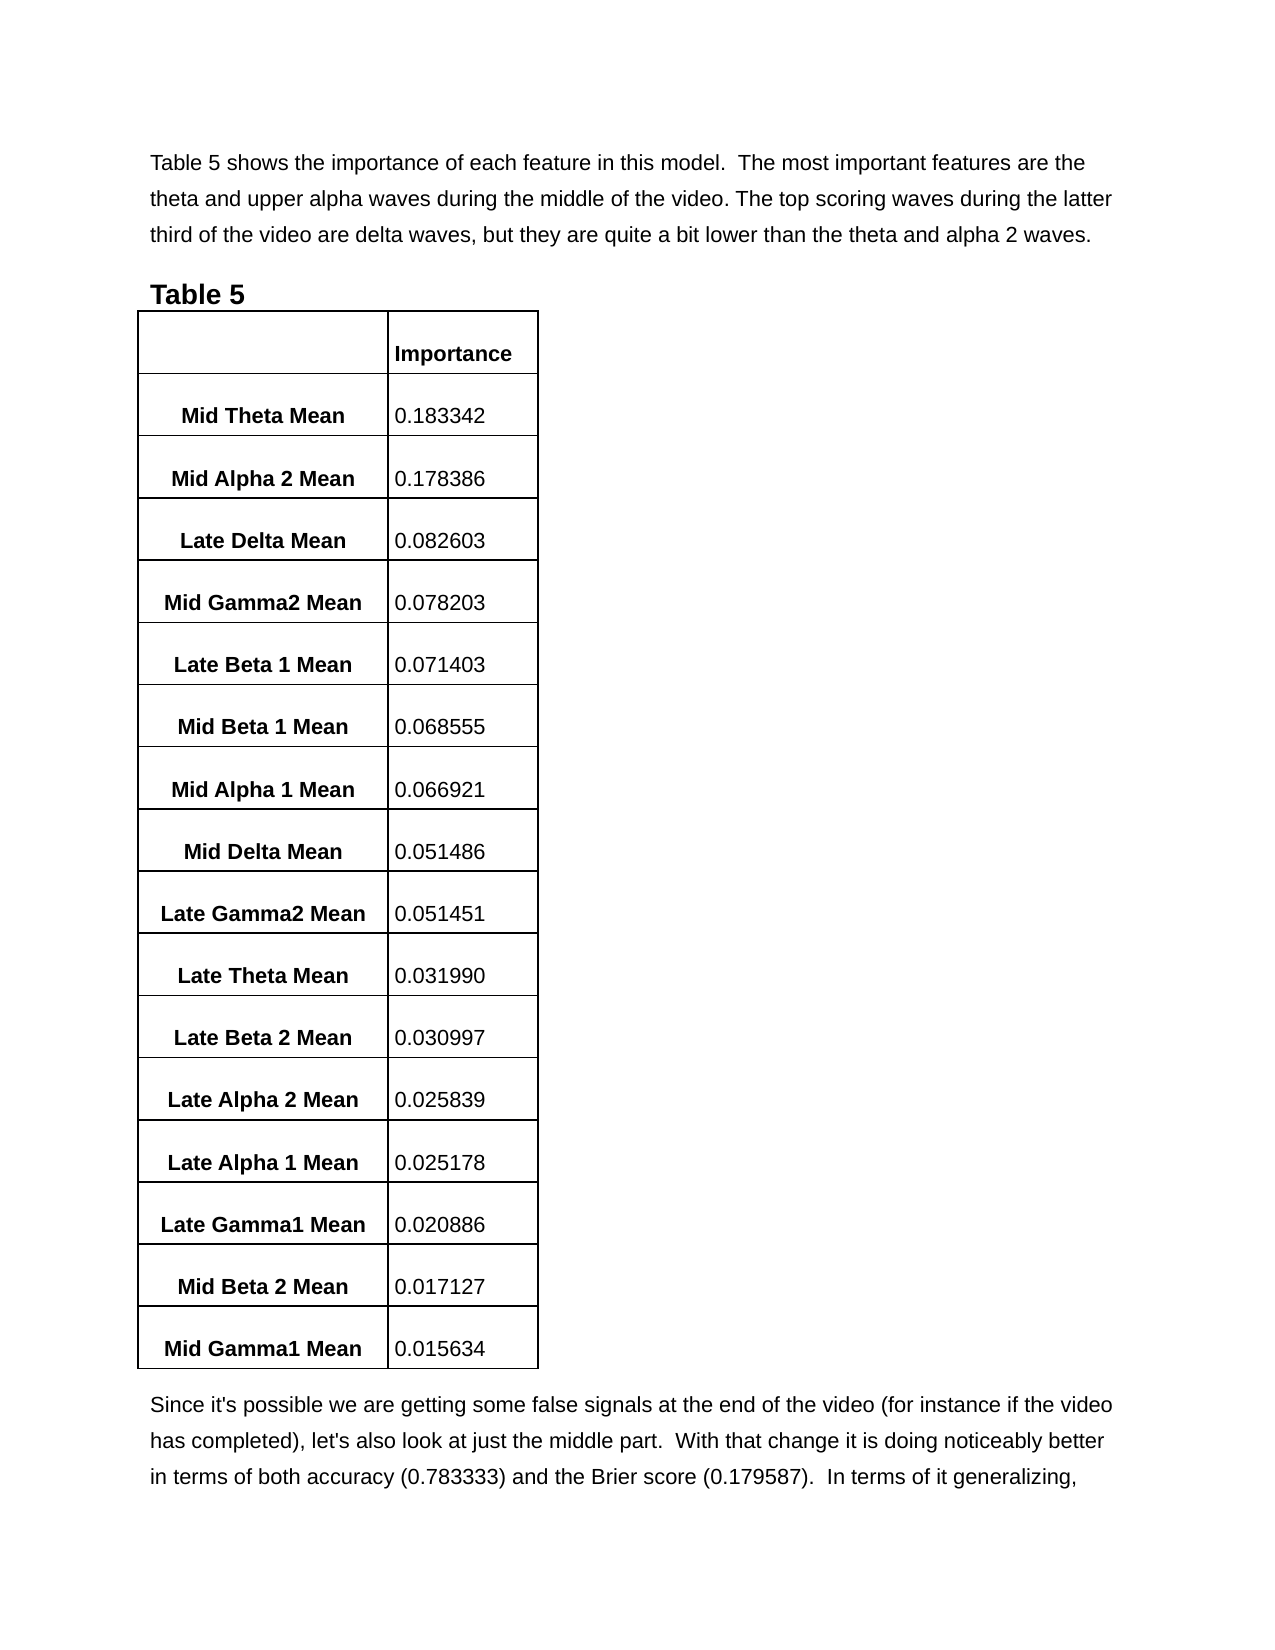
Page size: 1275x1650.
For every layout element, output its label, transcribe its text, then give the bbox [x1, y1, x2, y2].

table_cell 0.025839 [389, 1058, 537, 1119]
table_cell Late Alpha 2 Mean [139, 1058, 387, 1119]
table_cell Mid Gamma1 Mean [139, 1307, 387, 1368]
table_cell 0.030997 [389, 996, 537, 1057]
table_cell Late Beta 1 Mean [139, 623, 387, 683]
table_cell 0.025178 [389, 1121, 537, 1181]
table_cell 0.078203 [389, 561, 537, 621]
table_cell Mid Alpha 1 Mean [139, 747, 387, 808]
table_cell 0.071403 [389, 623, 537, 683]
table_cell Mid Gamma2 Mean [139, 561, 387, 621]
table_header Importance [389, 312, 537, 373]
table_cell 0.183342 [389, 374, 537, 435]
table_cell Late Alpha 1 Mean [139, 1121, 387, 1181]
text Table 5 shows the importance of each feature in this model. The most important features are the theta and upper alpha waves during the middle of the video. The top scoring waves during the latter third of the video are delta waves, but they are quite a bit lower than the theta and alpha 2 waves. [150, 150, 1125, 247]
table_cell 0.031990 [389, 934, 537, 994]
table_cell Mid Theta Mean [139, 374, 387, 435]
table_cell Mid Beta 1 Mean [139, 685, 387, 746]
table_cell 0.066921 [389, 747, 537, 808]
subtitle Table 5 [150, 278, 1125, 310]
table_cell 0.017127 [389, 1245, 537, 1305]
table_header [139, 312, 387, 373]
table_cell Late Gamma1 Mean [139, 1183, 387, 1243]
table_cell 0.051451 [389, 872, 537, 932]
table_cell Mid Alpha 2 Mean [139, 436, 387, 497]
table_cell 0.020886 [389, 1183, 537, 1243]
table_cell Late Theta Mean [139, 934, 387, 994]
table_cell Mid Beta 2 Mean [139, 1245, 387, 1305]
table_cell 0.015634 [389, 1307, 537, 1368]
table_cell 0.082603 [389, 499, 537, 559]
table_cell Late Beta 2 Mean [139, 996, 387, 1057]
table_cell Late Gamma2 Mean [139, 872, 387, 932]
table_cell 0.051486 [389, 810, 537, 870]
table_cell Mid Delta Mean [139, 810, 387, 870]
table_cell 0.178386 [389, 436, 537, 497]
table_cell Late Delta Mean [139, 499, 387, 559]
table_cell 0.068555 [389, 685, 537, 746]
text Since it's possible we are getting some false signals at the end of the video (for instance if the video has completed), let's also look at just the middle part. With that change it is doing noticeably better in terms of both accuracy (0.783333) and the Brier score (0.179587). In terms of it generalizing, [150, 1392, 1125, 1489]
